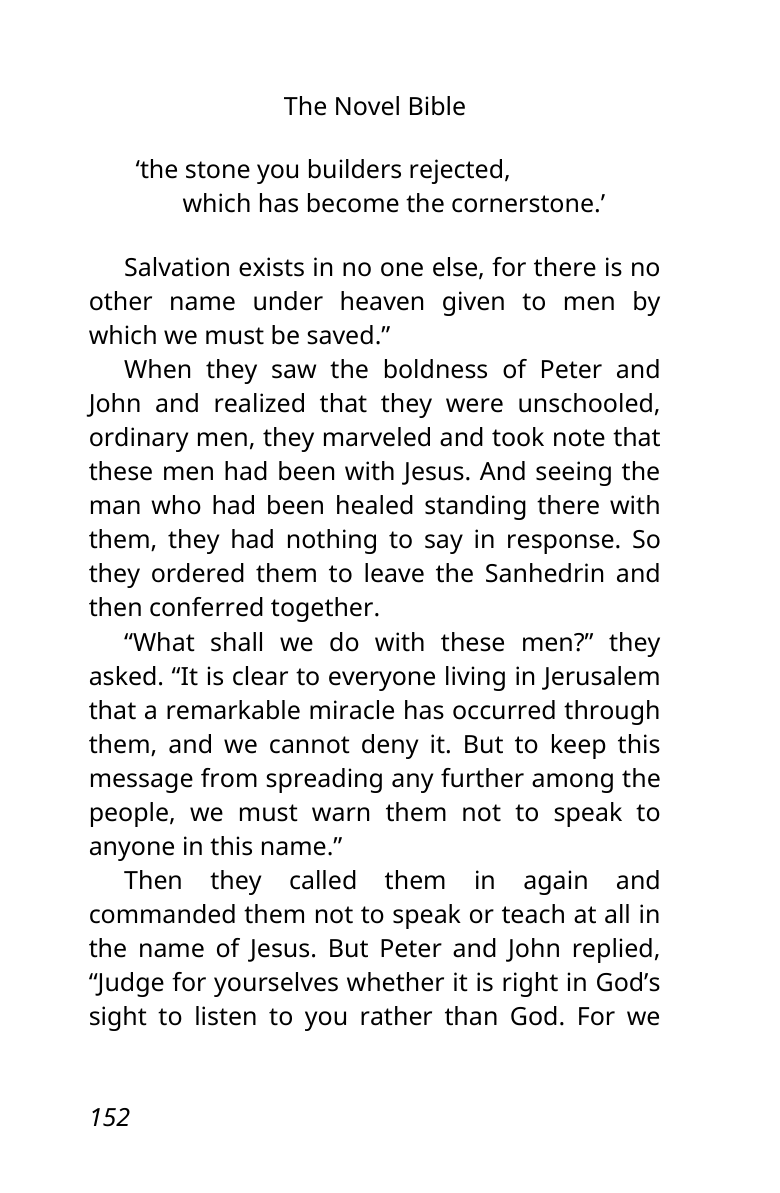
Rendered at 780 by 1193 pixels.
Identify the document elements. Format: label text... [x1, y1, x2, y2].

text Then they called them in again and commanded them not to speak or teach at all in the name of Jesus. But Peter and John replied, “Judge for yourselves whether it is right in God’s sight to listen to you rather than God. For we [88, 863, 661, 1033]
text When they saw the boldness of Peter and John and realized that they were unschooled, ordinary men, they marveled and took note that these men had been with Jesus. And seeing the man who had been healed standing there with them, they had nothing to say in response. So they ordered them to leave the Sanhedrin and then conferred together. [88, 352, 661, 624]
text Salvation exists in no one else, for there is no other name under heaven given to men by which we must be saved.” [88, 249, 661, 352]
text “What shall we do with these men?” they asked. “It is clear to everyone living in Jerusalem that a remarkable miracle has occurred through them, and we cannot deny it. But to keep this message from spreading any further among the people, we must warn them not to speak to anyone in this name.” [88, 624, 661, 863]
text ‘the stone you builders rejected, [135, 152, 614, 186]
text which has become the cornerstone.’ [182, 186, 661, 220]
